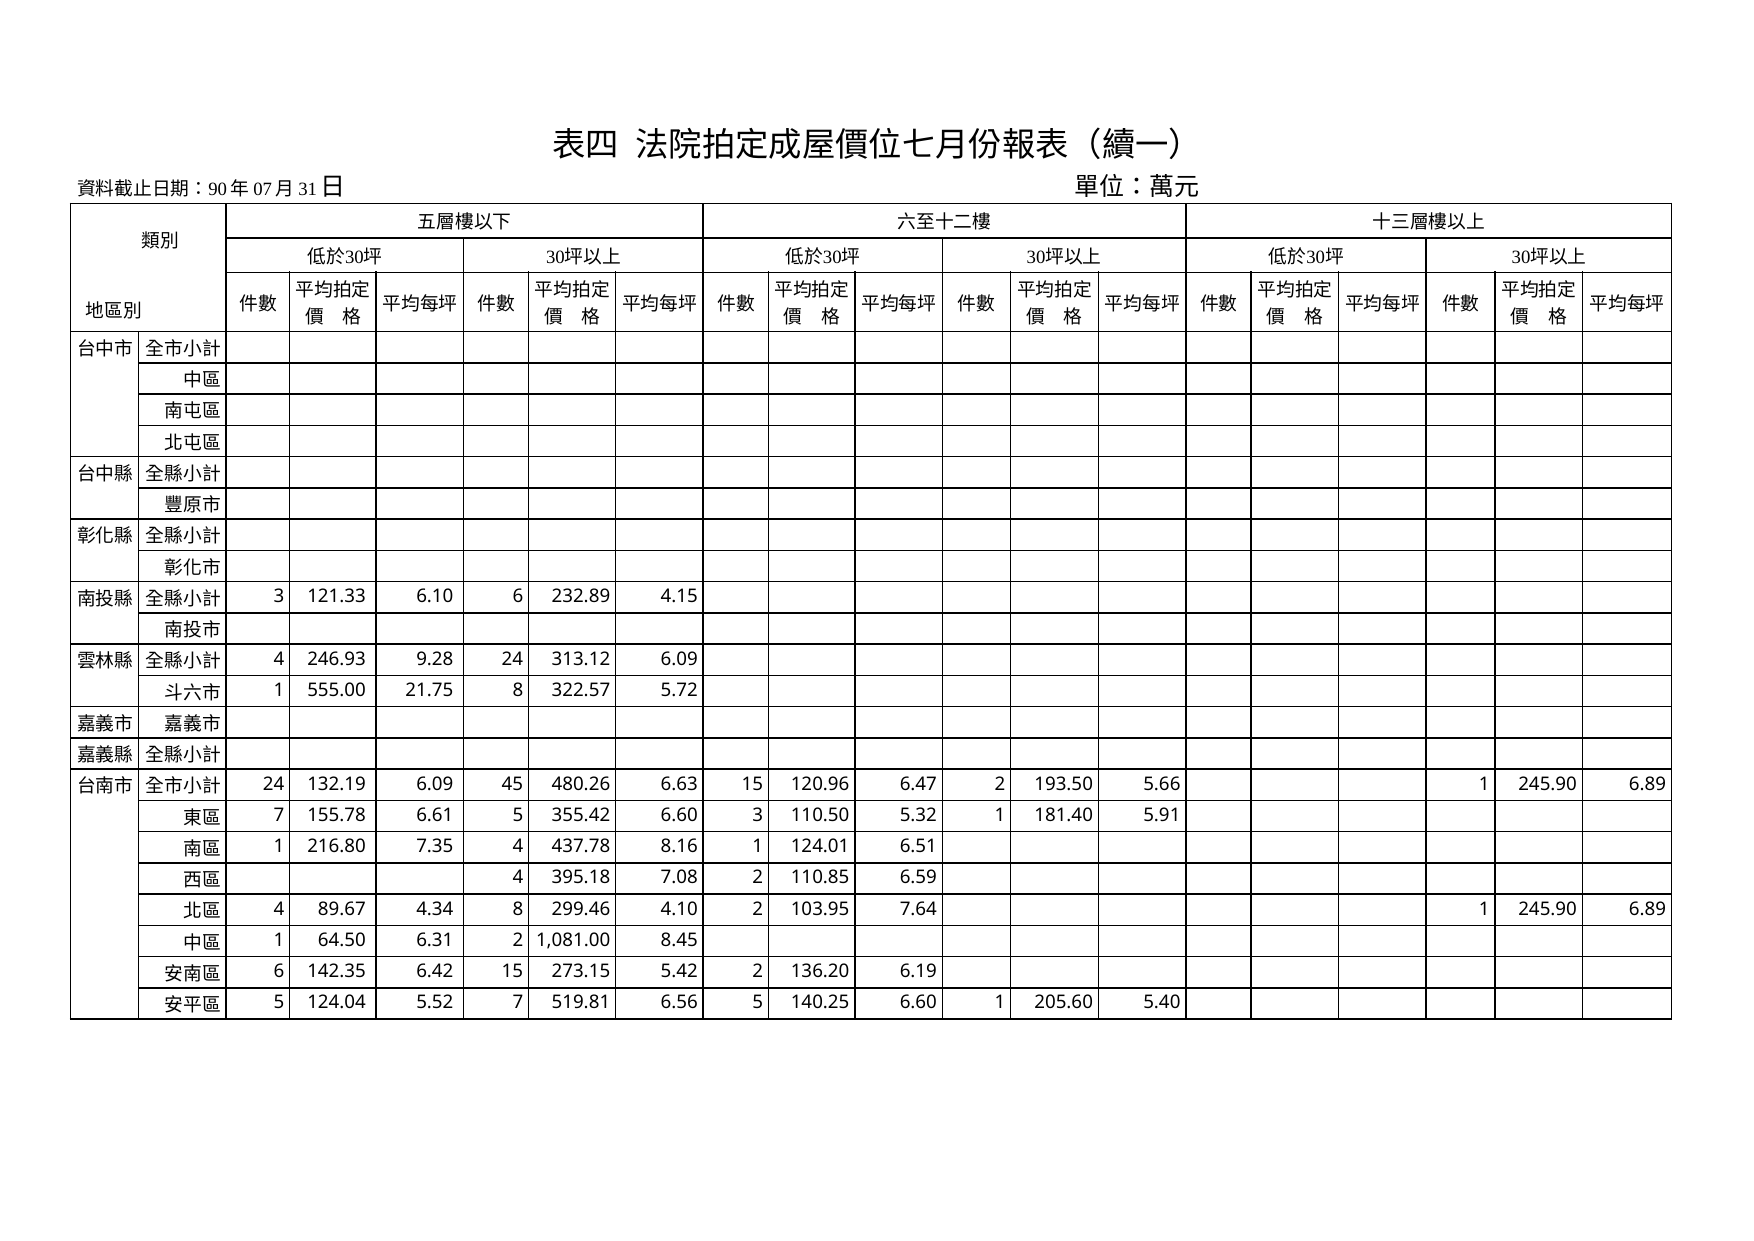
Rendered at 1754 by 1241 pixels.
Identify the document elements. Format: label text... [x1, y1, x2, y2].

table_cell [1187, 614, 1250, 643]
table_cell 7.35 [377, 832, 463, 862]
table_cell 6.47 [856, 770, 942, 799]
table_cell [1583, 457, 1671, 487]
table_cell [704, 707, 768, 737]
table_cell 30坪以上 [943, 239, 1185, 271]
table_cell [1339, 832, 1425, 862]
table_cell 2 [704, 957, 768, 987]
table_cell [1496, 832, 1582, 862]
table_cell 4 [464, 832, 528, 862]
table_cell [1011, 395, 1098, 424]
table_header 六至十二樓 [704, 204, 1185, 237]
table_cell [1187, 957, 1250, 987]
table_cell [1496, 739, 1582, 768]
table_cell 東區 [139, 801, 225, 831]
table_cell [290, 426, 375, 456]
table_cell [769, 582, 854, 612]
table_cell [1427, 926, 1494, 956]
table_cell 低於30坪 [704, 239, 942, 271]
table_cell [1252, 645, 1338, 674]
table_cell [1496, 489, 1582, 518]
table_cell 124.04 [290, 989, 375, 1018]
table_cell [529, 739, 615, 768]
table_cell [704, 926, 768, 956]
table_cell [1583, 739, 1671, 768]
table_cell [856, 364, 942, 393]
table_cell 124.01 [769, 832, 854, 862]
table_cell [1427, 676, 1494, 706]
table_cell [1339, 957, 1425, 987]
table_cell [290, 864, 375, 893]
table_cell 15 [464, 957, 528, 987]
table_cell 南區 [139, 832, 225, 862]
table_cell [71, 362, 138, 393]
table_cell [1339, 332, 1425, 362]
table_cell [1496, 614, 1582, 643]
table_cell 1 [227, 926, 289, 956]
table_cell [71, 612, 138, 643]
table_cell 6 [464, 582, 528, 612]
table_cell 245.90 [1496, 770, 1582, 799]
table_cell [1187, 332, 1250, 362]
table_cell [704, 489, 768, 518]
table_cell 103.95 [769, 895, 854, 924]
table_cell [616, 707, 702, 737]
table_cell 8.45 [616, 926, 702, 956]
table_cell [1099, 551, 1185, 581]
table_cell 中區 [139, 926, 225, 956]
table_cell [71, 487, 138, 518]
table_cell [1187, 676, 1250, 706]
table_cell 6.89 [1583, 770, 1671, 799]
table_cell [377, 707, 463, 737]
table_cell [1011, 676, 1098, 706]
table_cell [1427, 645, 1494, 674]
table_cell [1187, 989, 1250, 1018]
table_cell [1427, 364, 1494, 393]
table_cell [856, 707, 942, 737]
table_cell 平均拍定價 格 [1011, 273, 1098, 331]
table_cell [377, 551, 463, 581]
table_cell 5 [704, 989, 768, 1018]
table_cell [529, 707, 615, 737]
table_cell [1583, 926, 1671, 956]
table_cell [1187, 864, 1250, 893]
table_cell [1583, 332, 1671, 362]
table_cell [1011, 707, 1098, 737]
table_cell [1187, 895, 1250, 924]
table_cell [464, 426, 528, 456]
table_cell [1583, 676, 1671, 706]
table_cell [1011, 520, 1098, 549]
table_cell 嘉義市 [71, 707, 138, 737]
table_cell [71, 831, 138, 862]
table_cell [769, 926, 854, 956]
table_cell 豐原市 [139, 489, 225, 518]
table_cell 嘉義市 [139, 707, 225, 737]
table_cell 平均每坪 [856, 273, 942, 331]
table_cell [616, 614, 702, 643]
table_cell [1583, 707, 1671, 737]
table_cell 彰化縣 [71, 520, 138, 549]
table_cell [71, 893, 138, 924]
table_cell [1339, 989, 1425, 1018]
table_cell [1252, 739, 1338, 768]
table_cell 15 [704, 770, 768, 799]
table_cell [529, 426, 615, 456]
table_cell 平均拍定價 格 [1252, 273, 1338, 331]
table_cell [1339, 364, 1425, 393]
table_cell [856, 645, 942, 674]
table_cell [1427, 957, 1494, 987]
table_cell [227, 364, 289, 393]
table_cell [71, 956, 138, 987]
table_cell 437.78 [529, 832, 615, 862]
table_cell [704, 332, 768, 362]
table_cell 1 [227, 676, 289, 706]
table_cell 24 [464, 645, 528, 674]
table_cell [1011, 645, 1098, 674]
table_cell [1583, 551, 1671, 581]
table_cell [1011, 426, 1098, 456]
table_cell 555.00 [290, 676, 375, 706]
table_header 五層樓以下 [227, 204, 702, 237]
table_cell [1011, 832, 1098, 862]
table_cell [71, 675, 138, 706]
table_cell 193.50 [1011, 770, 1098, 799]
table_cell [227, 707, 289, 737]
table_cell 6.61 [377, 801, 463, 831]
table_cell [464, 395, 528, 424]
table_cell 北屯區 [139, 426, 225, 456]
table_cell 6.51 [856, 832, 942, 862]
table_cell [704, 582, 768, 612]
table_cell [1099, 582, 1185, 612]
table_cell [616, 520, 702, 549]
table_cell 安平區 [139, 989, 225, 1018]
table_cell [1187, 489, 1250, 518]
table_cell 平均每坪 [616, 273, 702, 331]
table_cell [856, 739, 942, 768]
table_cell 6.60 [856, 989, 942, 1018]
table_cell [227, 395, 289, 424]
table_cell 1 [227, 832, 289, 862]
table_cell [856, 426, 942, 456]
table_cell 件數 [1427, 273, 1494, 331]
table_cell [377, 739, 463, 768]
table_cell 480.26 [529, 770, 615, 799]
table_header 類別 地區別 [71, 204, 225, 331]
table_cell [1252, 332, 1338, 362]
table_cell [1427, 520, 1494, 549]
table_cell [1187, 926, 1250, 956]
table_cell [290, 551, 375, 581]
table_cell 台中市 [71, 332, 138, 362]
table_cell 件數 [227, 273, 289, 331]
table_cell [290, 489, 375, 518]
table_cell [856, 395, 942, 424]
table_cell [1011, 614, 1098, 643]
table_cell [71, 862, 138, 893]
table_cell [377, 395, 463, 424]
table_cell 395.18 [529, 864, 615, 893]
table_cell [290, 395, 375, 424]
table_cell [856, 332, 942, 362]
table_cell 5.72 [616, 676, 702, 706]
table_cell [616, 332, 702, 362]
table_cell [1252, 551, 1338, 581]
table_cell 313.12 [529, 645, 615, 674]
table_cell [290, 332, 375, 362]
table_cell [1099, 739, 1185, 768]
table_cell 24 [227, 770, 289, 799]
table_cell 平均拍定價 格 [1496, 273, 1582, 331]
table_cell 110.85 [769, 864, 854, 893]
table_cell [290, 739, 375, 768]
table_cell 216.80 [290, 832, 375, 862]
table_cell [1339, 551, 1425, 581]
table_cell [464, 457, 528, 487]
table_cell 平均拍定價 格 [529, 273, 615, 331]
table_cell [1099, 895, 1185, 924]
table_cell 9.28 [377, 645, 463, 674]
table_cell [1339, 520, 1425, 549]
table_cell 1 [1427, 895, 1494, 924]
table_cell [769, 645, 854, 674]
table_cell 142.35 [290, 957, 375, 987]
table_cell 件數 [464, 273, 528, 331]
table_cell [1339, 739, 1425, 768]
table_cell 西區 [139, 864, 225, 893]
table_cell [1011, 332, 1098, 362]
table_cell [943, 426, 1010, 456]
table_cell [1583, 520, 1671, 549]
table_cell [616, 364, 702, 393]
table_cell [71, 800, 138, 831]
table_cell [1427, 426, 1494, 456]
table_cell 6.60 [616, 801, 702, 831]
table_cell 4.34 [377, 895, 463, 924]
table_cell [464, 332, 528, 362]
table_cell 7.64 [856, 895, 942, 924]
table_cell 4 [227, 645, 289, 674]
table_cell [227, 864, 289, 893]
table_cell 121.33 [290, 582, 375, 612]
table_cell 1 [943, 801, 1010, 831]
table_cell [1583, 645, 1671, 674]
table_cell 南投縣 [71, 582, 138, 612]
table_cell 平均每坪 [1583, 273, 1671, 331]
table_cell 南屯區 [139, 395, 225, 424]
table_cell 2 [704, 895, 768, 924]
table_cell [1339, 489, 1425, 518]
table_cell 2 [943, 770, 1010, 799]
table_cell 件數 [704, 273, 768, 331]
table_cell [377, 426, 463, 456]
table_cell [616, 457, 702, 487]
table_cell [943, 832, 1010, 862]
table_cell 台中縣 [71, 457, 138, 487]
table_cell [529, 457, 615, 487]
table_cell [1496, 457, 1582, 487]
table_cell [1583, 801, 1671, 831]
table_cell [616, 551, 702, 581]
table_cell [1427, 551, 1494, 581]
table_cell 8.16 [616, 832, 702, 862]
table_cell [769, 614, 854, 643]
table_cell [1252, 364, 1338, 393]
table_cell [1427, 739, 1494, 768]
table_cell [1427, 832, 1494, 862]
table_cell [290, 457, 375, 487]
table_cell [1339, 645, 1425, 674]
table_cell [769, 707, 854, 737]
table_cell [1187, 457, 1250, 487]
table_cell [1252, 520, 1338, 549]
table_cell [1496, 989, 1582, 1018]
table_cell [529, 551, 615, 581]
table_cell [1496, 551, 1582, 581]
table_cell 5.40 [1099, 989, 1185, 1018]
table_cell [1099, 520, 1185, 549]
table_cell [227, 551, 289, 581]
table_cell [856, 520, 942, 549]
table_cell [529, 520, 615, 549]
table_cell 1 [704, 832, 768, 862]
table_cell [71, 393, 138, 424]
table_cell 平均每坪 [1099, 273, 1185, 331]
table_cell [1252, 801, 1338, 831]
table_cell [1496, 364, 1582, 393]
table_cell [227, 520, 289, 549]
table_cell [464, 364, 528, 393]
table_cell 4 [227, 895, 289, 924]
table_cell [1187, 739, 1250, 768]
table_cell [1187, 801, 1250, 831]
table_cell [377, 864, 463, 893]
table_cell [1427, 989, 1494, 1018]
table_cell [1339, 895, 1425, 924]
table_cell 6.10 [377, 582, 463, 612]
table_cell [529, 364, 615, 393]
table_header 十三層樓以上 [1187, 204, 1671, 237]
table_cell [856, 676, 942, 706]
table_cell [1583, 864, 1671, 893]
table_cell [704, 551, 768, 581]
table_cell [290, 614, 375, 643]
table_cell 中區 [139, 364, 225, 393]
table_cell [769, 332, 854, 362]
table_cell [464, 520, 528, 549]
table_cell 6.59 [856, 864, 942, 893]
table_cell [1496, 520, 1582, 549]
table_cell 4.15 [616, 582, 702, 612]
table_cell [1099, 489, 1185, 518]
table_cell [1427, 801, 1494, 831]
table_cell [1583, 832, 1671, 862]
table_cell 64.50 [290, 926, 375, 956]
table_cell [1252, 582, 1338, 612]
table_cell [1339, 426, 1425, 456]
table_cell [1252, 426, 1338, 456]
table_cell 北區 [139, 895, 225, 924]
table_cell [1583, 364, 1671, 393]
table_cell [1496, 676, 1582, 706]
table_cell [943, 551, 1010, 581]
table_cell [943, 457, 1010, 487]
table_cell [1187, 832, 1250, 862]
table_cell 全縣小計 [139, 520, 225, 549]
table_cell [943, 739, 1010, 768]
table_cell [704, 645, 768, 674]
table_cell [227, 457, 289, 487]
table_cell [1187, 770, 1250, 799]
table_cell [1427, 489, 1494, 518]
table_cell 155.78 [290, 801, 375, 831]
table_cell [1099, 614, 1185, 643]
table_cell [1252, 832, 1338, 862]
table_cell [769, 676, 854, 706]
table_cell [227, 739, 289, 768]
table_cell [856, 926, 942, 956]
table_cell 273.15 [529, 957, 615, 987]
table_cell 136.20 [769, 957, 854, 987]
table_cell [1339, 582, 1425, 612]
table_cell [1427, 395, 1494, 424]
table_cell [1427, 707, 1494, 737]
table_cell [769, 489, 854, 518]
table_cell [704, 364, 768, 393]
table_cell [1187, 426, 1250, 456]
table_cell 低於30坪 [227, 239, 463, 271]
table_cell [1583, 395, 1671, 424]
table_cell 4 [464, 864, 528, 893]
table_cell [769, 551, 854, 581]
table_cell 彰化市 [139, 551, 225, 581]
table_cell [943, 864, 1010, 893]
table_cell 台南市 [71, 770, 138, 799]
table_cell 全市小計 [139, 770, 225, 799]
table_cell 6.89 [1583, 895, 1671, 924]
table_cell [464, 739, 528, 768]
table_cell 低於30坪 [1187, 239, 1425, 271]
table_cell [1339, 864, 1425, 893]
table_cell 232.89 [529, 582, 615, 612]
table_cell [377, 364, 463, 393]
table_cell [1099, 426, 1185, 456]
table_cell [1496, 582, 1582, 612]
table_cell [1339, 676, 1425, 706]
table_cell [1011, 739, 1098, 768]
table_cell [1099, 864, 1185, 893]
table_cell [1339, 707, 1425, 737]
table_cell [943, 395, 1010, 424]
text 表四 法院拍定成屋價位七月份報表（續一） [77, 118, 1677, 166]
table_cell [1252, 770, 1338, 799]
table_cell [1496, 864, 1582, 893]
table_cell [290, 707, 375, 737]
table_cell 4.10 [616, 895, 702, 924]
table_cell [1339, 926, 1425, 956]
table_cell [704, 520, 768, 549]
table_cell [529, 614, 615, 643]
table_cell [1187, 551, 1250, 581]
table_cell 件數 [1187, 273, 1250, 331]
table_cell [1427, 864, 1494, 893]
table_cell 205.60 [1011, 989, 1098, 1018]
table_cell 519.81 [529, 989, 615, 1018]
table_cell 5.32 [856, 801, 942, 831]
table_cell 5 [227, 989, 289, 1018]
table_cell 全縣小計 [139, 582, 225, 612]
text 資料截止日期：90年07月31日 單位：萬元 [77, 166, 1677, 203]
table_cell 5 [464, 801, 528, 831]
table_cell 斗六市 [139, 676, 225, 706]
table_cell 1 [1427, 770, 1494, 799]
table_cell 3 [227, 582, 289, 612]
table_cell 322.57 [529, 676, 615, 706]
table_cell 7 [227, 801, 289, 831]
table_cell 6.09 [377, 770, 463, 799]
table_cell [1187, 645, 1250, 674]
table_cell [616, 739, 702, 768]
table_cell 6.09 [616, 645, 702, 674]
table_cell 6 [227, 957, 289, 987]
table_cell 安南區 [139, 957, 225, 987]
table_cell [1011, 489, 1098, 518]
table_cell [1011, 364, 1098, 393]
table_cell [943, 489, 1010, 518]
table_cell 平均拍定價 格 [769, 273, 854, 331]
table_cell [464, 614, 528, 643]
table_cell [943, 520, 1010, 549]
table_cell [1496, 801, 1582, 831]
table_cell [769, 520, 854, 549]
table_cell 件數 [943, 273, 1010, 331]
table_cell [1099, 395, 1185, 424]
table_cell 7.08 [616, 864, 702, 893]
table_cell [1099, 332, 1185, 362]
table_cell [377, 489, 463, 518]
table_cell [1339, 395, 1425, 424]
table_cell 3 [704, 801, 768, 831]
table_cell [1011, 457, 1098, 487]
table_cell [1099, 926, 1185, 956]
table_cell [769, 364, 854, 393]
table_cell 132.19 [290, 770, 375, 799]
table_cell [377, 332, 463, 362]
table_cell 2 [704, 864, 768, 893]
table_cell [464, 707, 528, 737]
table_cell 全縣小計 [139, 739, 225, 768]
table_cell [1583, 582, 1671, 612]
table_cell 6.56 [616, 989, 702, 1018]
table_cell [856, 457, 942, 487]
table_cell [1339, 457, 1425, 487]
table_cell [1252, 895, 1338, 924]
table_cell [943, 895, 1010, 924]
table_cell 8 [464, 895, 528, 924]
table_cell [1187, 707, 1250, 737]
table_cell 1,081.00 [529, 926, 615, 956]
table_cell 平均每坪 [377, 273, 463, 331]
table_cell [704, 457, 768, 487]
table_cell 30坪以上 [464, 239, 702, 271]
table_cell [1011, 926, 1098, 956]
table_cell [1187, 364, 1250, 393]
table_cell 全市小計 [139, 332, 225, 362]
table_cell [1583, 989, 1671, 1018]
table_cell 南投市 [139, 614, 225, 643]
table_cell [1099, 364, 1185, 393]
table_cell [71, 987, 138, 1018]
table_cell [943, 676, 1010, 706]
table_cell [1427, 457, 1494, 487]
table_cell [1496, 426, 1582, 456]
table_cell [1496, 332, 1582, 362]
table_cell [943, 614, 1010, 643]
table_cell 355.42 [529, 801, 615, 831]
table_cell [943, 582, 1010, 612]
table_cell [943, 957, 1010, 987]
table_cell 雲林縣 [71, 645, 138, 674]
table_cell 1 [943, 989, 1010, 1018]
table_cell [1583, 957, 1671, 987]
table_cell [1099, 957, 1185, 987]
table_cell [529, 489, 615, 518]
table_cell [616, 426, 702, 456]
table_cell [1252, 457, 1338, 487]
table_cell 181.40 [1011, 801, 1098, 831]
table_cell [1099, 832, 1185, 862]
table_cell 6.31 [377, 926, 463, 956]
table_cell [1252, 864, 1338, 893]
table_cell 平均拍定價 格 [290, 273, 375, 331]
table_cell [1011, 895, 1098, 924]
table_cell 45 [464, 770, 528, 799]
table_cell 89.67 [290, 895, 375, 924]
table_cell 140.25 [769, 989, 854, 1018]
table_cell [1252, 676, 1338, 706]
table_cell [464, 489, 528, 518]
table_cell [1427, 582, 1494, 612]
table_cell [377, 520, 463, 549]
table_cell 30坪以上 [1427, 239, 1671, 271]
table_cell [704, 395, 768, 424]
table_cell [71, 550, 138, 581]
table_cell 全縣小計 [139, 645, 225, 674]
table_cell 246.93 [290, 645, 375, 674]
table_cell [227, 426, 289, 456]
table_cell [943, 926, 1010, 956]
table_cell [1099, 457, 1185, 487]
table_cell [856, 489, 942, 518]
table_cell 120.96 [769, 770, 854, 799]
table_cell [227, 614, 289, 643]
table_cell [1252, 926, 1338, 956]
table_cell [1011, 551, 1098, 581]
table_cell 7 [464, 989, 528, 1018]
table_cell [943, 645, 1010, 674]
table_cell 8 [464, 676, 528, 706]
table_cell [1187, 520, 1250, 549]
table_cell [1339, 770, 1425, 799]
table_cell [529, 395, 615, 424]
table_cell [1252, 707, 1338, 737]
table_cell [1583, 489, 1671, 518]
table_cell [290, 520, 375, 549]
table_cell [704, 676, 768, 706]
table_cell [1339, 801, 1425, 831]
table_cell [943, 364, 1010, 393]
table_cell [1252, 989, 1338, 1018]
table_cell [464, 551, 528, 581]
table_cell 5.42 [616, 957, 702, 987]
table_cell 嘉義縣 [71, 739, 138, 768]
table_cell 5.91 [1099, 801, 1185, 831]
table_cell [1496, 957, 1582, 987]
table_cell [856, 614, 942, 643]
table_cell 21.75 [377, 676, 463, 706]
table_cell [704, 426, 768, 456]
table_cell [704, 739, 768, 768]
table_cell 全縣小計 [139, 457, 225, 487]
table_cell [769, 426, 854, 456]
table_cell [704, 614, 768, 643]
table_cell [856, 551, 942, 581]
table_cell [1427, 614, 1494, 643]
table_cell [616, 395, 702, 424]
table_cell [1011, 582, 1098, 612]
table_cell [1496, 707, 1582, 737]
table_cell [1496, 645, 1582, 674]
table_cell [1339, 614, 1425, 643]
table_cell 2 [464, 926, 528, 956]
table_cell [1252, 489, 1338, 518]
table_cell [1427, 332, 1494, 362]
table_cell [769, 457, 854, 487]
table_cell 5.52 [377, 989, 463, 1018]
table_cell [1252, 614, 1338, 643]
table_cell 299.46 [529, 895, 615, 924]
table_cell [529, 332, 615, 362]
table_cell [227, 489, 289, 518]
table_cell [1496, 395, 1582, 424]
table_cell [71, 425, 138, 456]
table_cell [377, 457, 463, 487]
table_cell [769, 739, 854, 768]
table_cell [290, 364, 375, 393]
table_cell [1099, 707, 1185, 737]
table_cell [943, 332, 1010, 362]
table_cell [1099, 645, 1185, 674]
table_cell 110.50 [769, 801, 854, 831]
table_cell [377, 614, 463, 643]
table_cell [769, 395, 854, 424]
table_cell [1583, 614, 1671, 643]
table_cell 6.19 [856, 957, 942, 987]
table_cell [1252, 395, 1338, 424]
table_cell [943, 707, 1010, 737]
table_cell [856, 582, 942, 612]
table_cell [71, 925, 138, 956]
table_cell [1496, 926, 1582, 956]
table_cell [1252, 957, 1338, 987]
table_cell [1583, 426, 1671, 456]
table_cell 6.63 [616, 770, 702, 799]
table_cell 5.66 [1099, 770, 1185, 799]
table_cell [1011, 864, 1098, 893]
table_cell 6.42 [377, 957, 463, 987]
table_cell [1187, 395, 1250, 424]
table_cell [1011, 957, 1098, 987]
table_cell [616, 489, 702, 518]
table_cell 245.90 [1496, 895, 1582, 924]
table_cell 平均每坪 [1339, 273, 1425, 331]
table_cell [227, 332, 289, 362]
table_cell [1099, 676, 1185, 706]
table_cell [1187, 582, 1250, 612]
